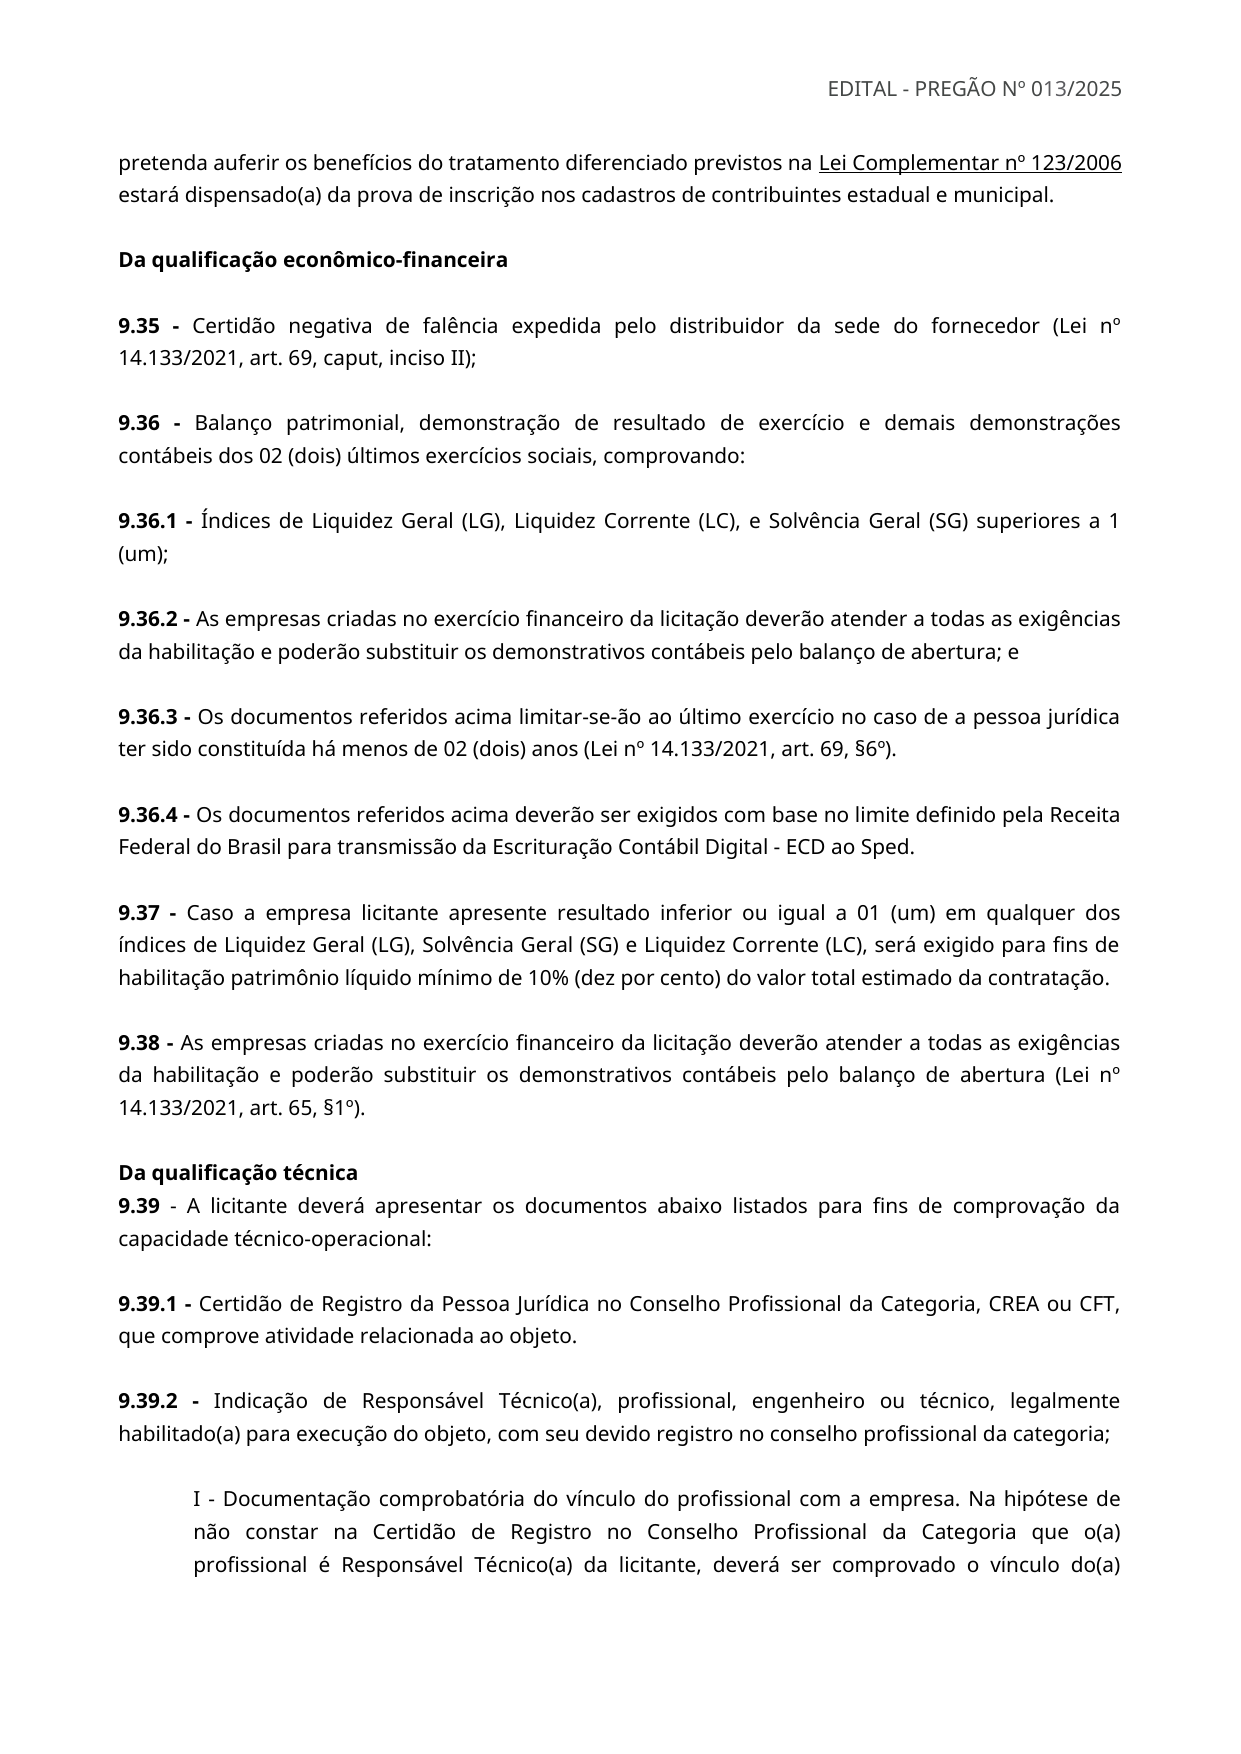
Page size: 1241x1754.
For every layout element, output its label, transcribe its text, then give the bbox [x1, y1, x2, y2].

text 9.37 - Caso a empresa licitante apresente resultado inferior ou igual a 01 (um) em qualquer dos índices de Liquidez Geral (LG), Solvência Geral (SG) e Liquidez Corrente (LC), será exigido para fins de habilitação patrimônio líquido mínimo de 10% (dez por cento) do valor total estimado da contratação. [118, 898, 1122, 991]
text 9.38 - As empresas criadas no exercício financeiro da licitação deverão atender a todas as exigências da habilitação e poderão substituir os demonstrativos contábeis pelo balanço de abertura (Lei nº 14.133/2021, art. 65, §1º). [118, 1028, 1122, 1122]
text 9.39 - A licitante deverá apresentar os documentos abaixo listados para fins de comprovação da capacidade técnico-operacional: [118, 1191, 1122, 1252]
text 9.36.2 - As empresas criadas no exercício financeiro da licitação deverão atender a todas as exigências da habilitação e poderão substituir os demonstrativos contábeis pelo balanço de abertura; e [118, 604, 1122, 665]
text 9.36.4 - Os documentos referidos acima deverão ser exigidos com base no limite definido pela Receita Federal do Brasil para transmissão da Escrituração Contábil Digital - ECD ao Sped. [118, 800, 1122, 861]
text 9.36.3 - Os documentos referidos acima limitar-se-ão ao último exercício no caso de a pessoa jurídica ter sido constituída há menos de 02 (dois) anos (Lei nº 14.133/2021, art. 69, §6º). [118, 702, 1122, 763]
text 9.35 - Certidão negativa de falência expedida pelo distribuidor da sede do fornecedor (Lei nº 14.133/2021, art. 69, caput, inciso II); [118, 311, 1122, 372]
text pretenda auferir os benefícios do tratamento diferenciado previstos na Lei Complementar nº 123/2006 estará dispensado(a) da prova de inscrição nos cadastros de contribuintes estadual e municipal. [118, 148, 1122, 209]
text 9.36.1 - Índices de Liquidez Geral (LG), Liquidez Corrente (LC), e Solvência Geral (SG) superiores a 1 (um); [118, 506, 1122, 567]
text 9.39.1 - Certidão de Registro da Pessoa Jurídica no Conselho Profissional da Categoria, CREA ou CFT, que comprove atividade relacionada ao objeto. [118, 1289, 1122, 1350]
subtitle Da qualificação econômico-financeira [118, 246, 1122, 274]
text 9.36 - Balanço patrimonial, demonstração de resultado de exercício e demais demonstrações contábeis dos 02 (dois) últimos exercícios sociais, comprovando: [118, 408, 1122, 469]
subtitle Da qualificação técnica [118, 1158, 1122, 1187]
text I - Documentação comprobatória do vínculo do profissional com a empresa. Na hipótese de não constar na Certidão de Registro no Conselho Profissional da Categoria que o(a) profissional é Responsável Técnico(a) da licitante, deverá ser comprovado o vínculo do(a) [193, 1484, 1122, 1578]
text 9.39.2 - Indicação de Responsável Técnico(a), profissional, engenheiro ou técnico, legalmente habilitado(a) para execução do objeto, com seu devido registro no conselho profissional da categoria; [118, 1387, 1122, 1448]
